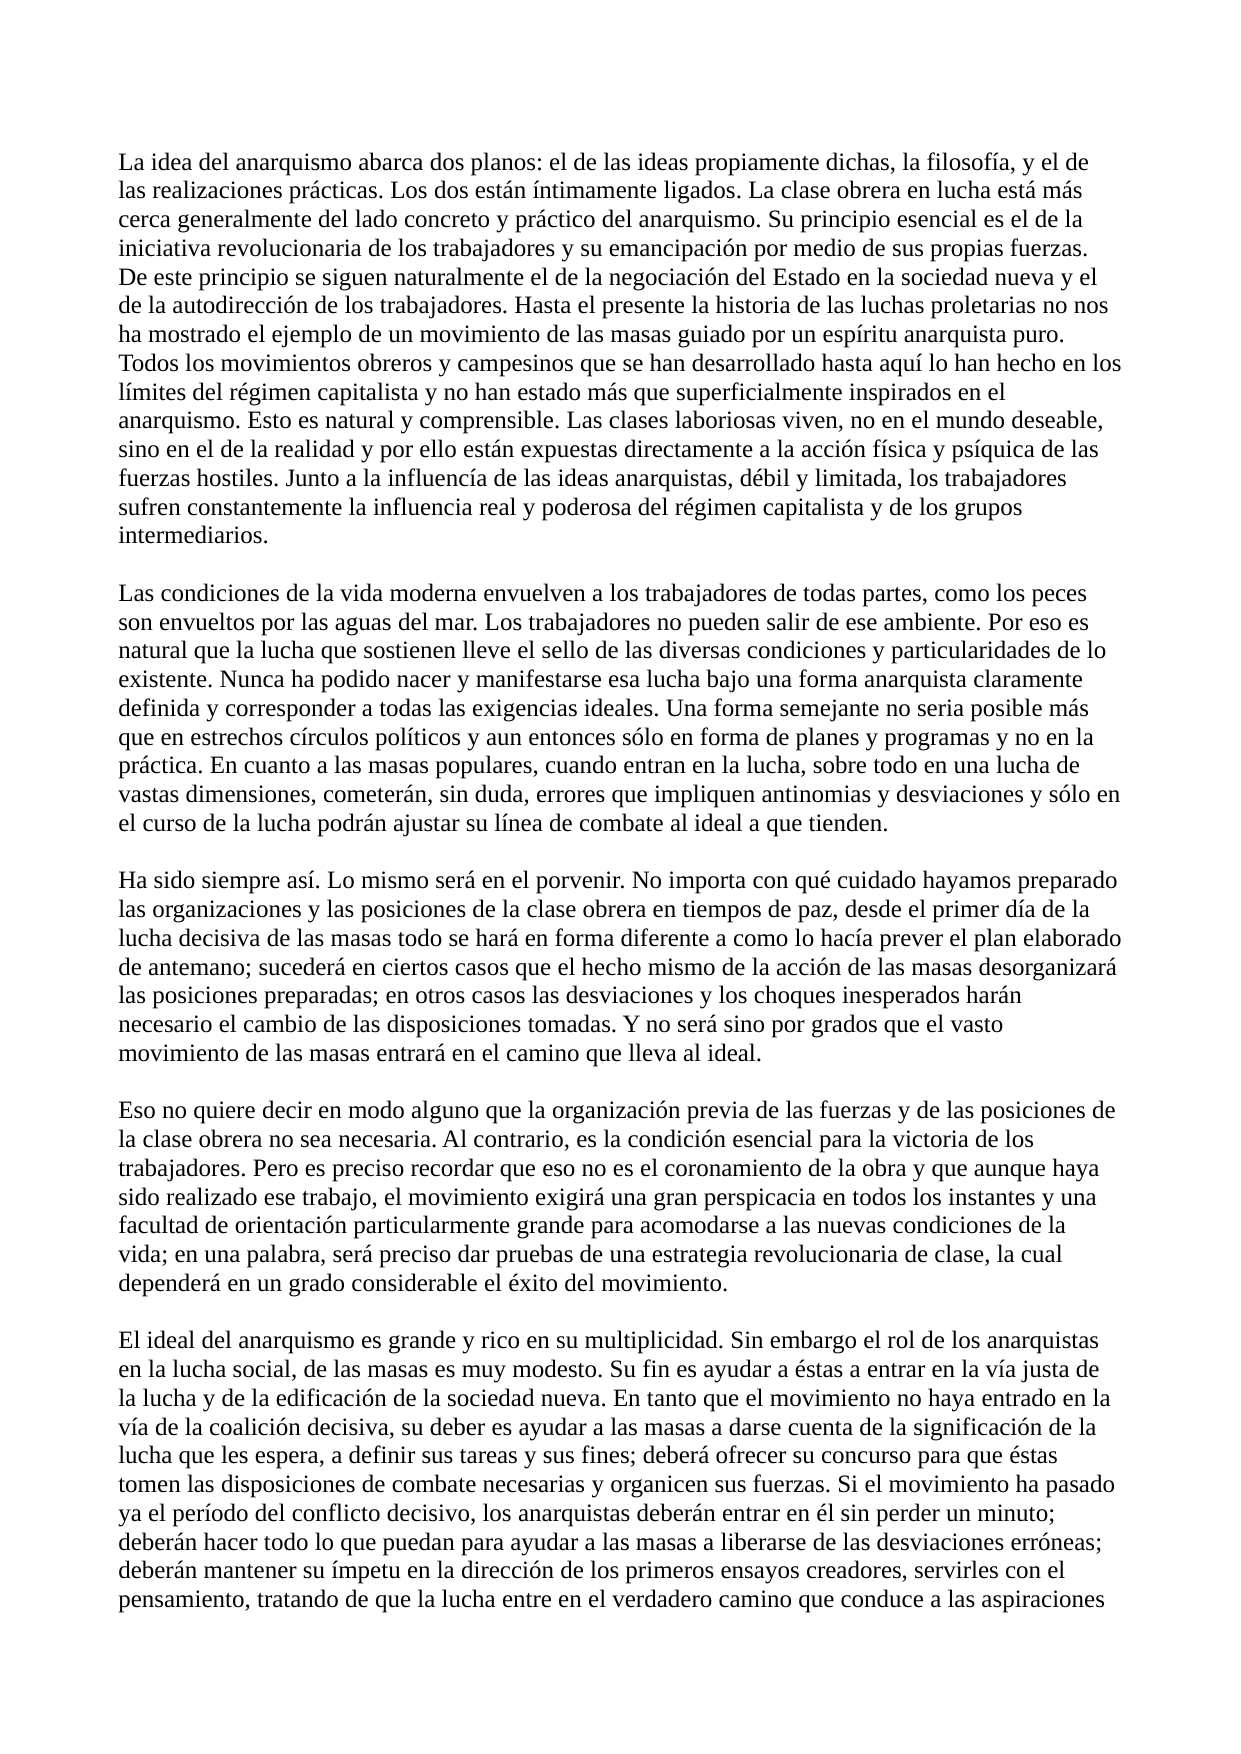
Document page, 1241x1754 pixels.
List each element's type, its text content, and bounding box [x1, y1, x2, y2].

text El ideal del anarquismo es grande y rico en su multiplicidad. Sin embargo el rol de los anarquistas en la lucha social, de las masas es muy modesto. Su fin es ayudar a éstas a entrar en la vía justa de la lucha y de la edificación de la sociedad nueva. En tanto que el movimiento no haya entrado en la vía de la coalición decisiva, su deber es ayudar a las masas a darse cuenta de la significación de la lucha que les espera, a definir sus tareas y sus fines; deberá ofrecer su concurso para que éstas tomen las disposiciones de combate necesarias y organicen sus fuerzas. Si el movimiento ha pasado ya el período del conflicto decisivo, los anarquistas deberán entrar en él sin perder un minuto; deberán hacer todo lo que puedan para ayudar a las masas a liberarse de las desviaciones erróneas; deberán mantener su ímpetu en la dirección de los primeros ensayos creadores, servirles con el pensamiento, tratando de que la lucha entre en el verdadero camino que conduce a las aspiraciones [118, 1326, 1122, 1613]
text Las condiciones de la vida moderna envuelven a los trabajadores de todas partes, como los peces son envueltos por las aguas del mar. Los trabajadores no pueden salir de ese ambiente. Por eso es natural que la lucha que sostienen lleve el sello de las diversas condiciones y particularidades de lo existente. Nunca ha podido nacer y manifestarse esa lucha bajo una forma anarquista claramente definida y corresponder a todas las exigencias ideales. Una forma semejante no seria posible más que en estrechos círculos políticos y aun entonces sólo en forma de planes y programas y no en la práctica. En cuanto a las masas populares, cuando entran en la lucha, sobre todo en una lucha de vastas dimensiones, cometerán, sin duda, errores que impliquen antinomias y desviaciones y sólo en el curso de la lucha podrán ajustar su línea de combate al ideal a que tienden. [118, 578, 1122, 837]
text Eso no quiere decir en modo alguno que la organización previa de las fuerzas y de las posiciones de la clase obrera no sea necesaria. Al contrario, es la condición esencial para la victoria de los trabajadores. Pero es preciso recordar que eso no es el coronamiento de la obra y que aunque haya sido realizado ese trabajo, el movimiento exigirá una gran perspicacia en todos los instantes y una facultad de orientación particularmente grande para acomodarse a las nuevas condiciones de la vida; en una palabra, será preciso dar pruebas de una estrategia revolucionaria de clase, la cual dependerá en un grado considerable el éxito del movimiento. [118, 1096, 1122, 1297]
text La idea del anarquismo abarca dos planos: el de las ideas propiamente dichas, la filosofía, y el de las realizaciones prácticas. Los dos están íntimamente ligados. La clase obrera en lucha está más cerca generalmente del lado concreto y práctico del anarquismo. Su principio esencial es el de la iniciativa revolucionaria de los trabajadores y su emancipación por medio de sus propias fuerzas. De este principio se siguen naturalmente el de la negociación del Estado en la sociedad nueva y el de la autodirección de los trabajadores. Hasta el presente la historia de las luchas proletarias no nos ha mostrado el ejemplo de un movimiento de las masas guiado por un espíritu anarquista puro. Todos los movimientos obreros y campesinos que se han desarrollado hasta aquí lo han hecho en los límites del régimen capitalista y no han estado más que superficialmente inspirados en el anarquismo. Esto es natural y comprensible. Las clases laboriosas viven, no en el mundo deseable, sino en el de la realidad y por ello están expuestas directamente a la acción física y psíquica de las fuerzas hostiles. Junto a la influencía de las ideas anarquistas, débil y limitada, los trabajadores sufren constantemente la influencia real y poderosa del régimen capitalista y de los grupos intermediarios. [118, 147, 1122, 549]
text Ha sido siempre así. Lo mismo será en el porvenir. No importa con qué cuidado hayamos preparado las organizaciones y las posiciones de la clase obrera en tiempos de paz, desde el primer día de la lucha decisiva de las masas todo se hará en forma diferente a como lo hacía prever el plan elaborado de antemano; sucederá en ciertos casos que el hecho mismo de la acción de las masas desorganizará las posiciones preparadas; en otros casos las desviaciones y los choques inesperados harán necesario el cambio de las disposiciones tomadas. Y no será sino por grados que el vasto movimiento de las masas entrará en el camino que lleva al ideal. [118, 866, 1122, 1067]
